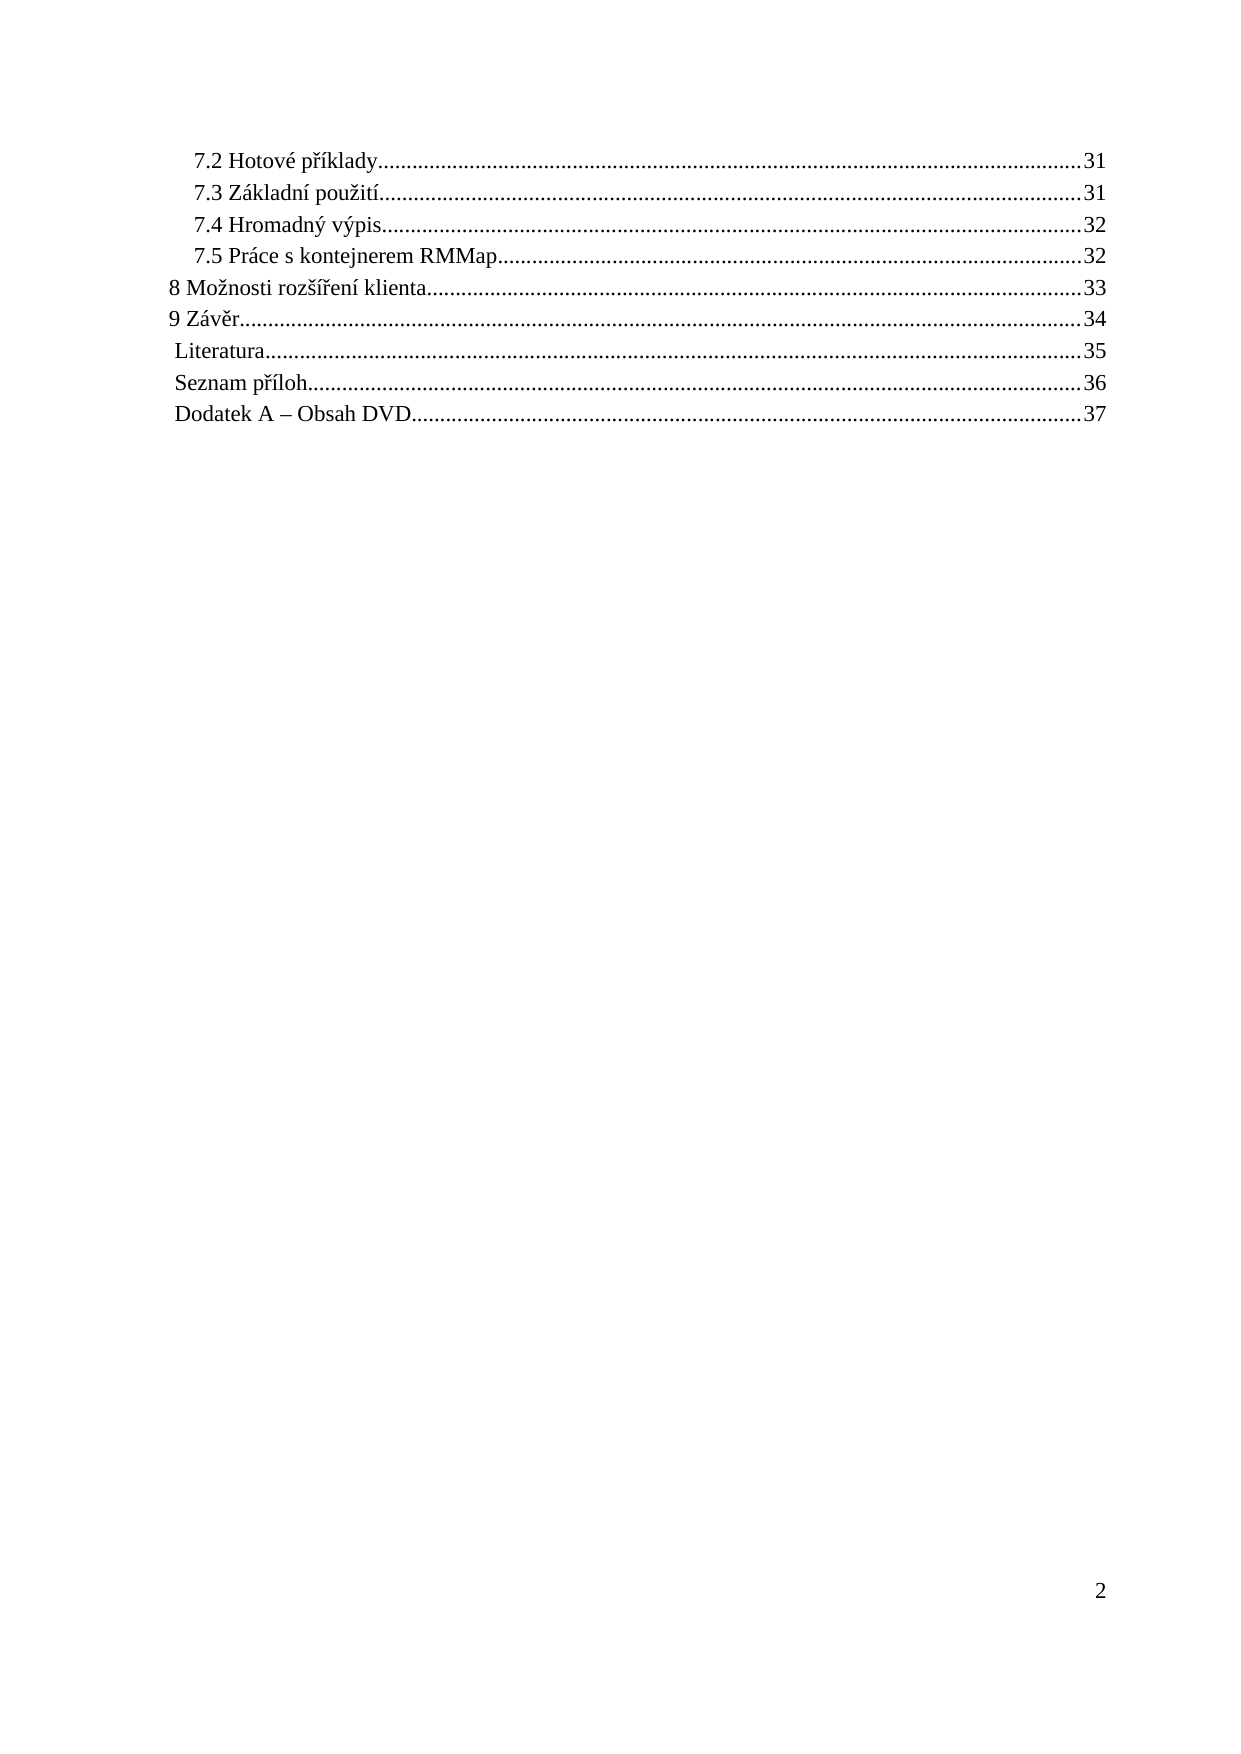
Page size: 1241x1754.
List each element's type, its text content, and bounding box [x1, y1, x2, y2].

text 9 Závěr 34 [169, 305, 1106, 332]
text 7.3 Základní použití 31 [194, 179, 1106, 206]
text 7.4 Hromadný výpis 32 [194, 211, 1106, 237]
text Literatura 35 [169, 337, 1106, 363]
text Dodatek A – Obsah DVD 37 [169, 400, 1106, 426]
text 8 Možnosti rozšíření klienta 33 [169, 274, 1106, 300]
text 7.5 Práce s kontejnerem RMMap 32 [194, 242, 1106, 269]
text Seznam příloh 36 [169, 368, 1106, 395]
text 7.2 Hotové příklady 31 [194, 148, 1106, 174]
